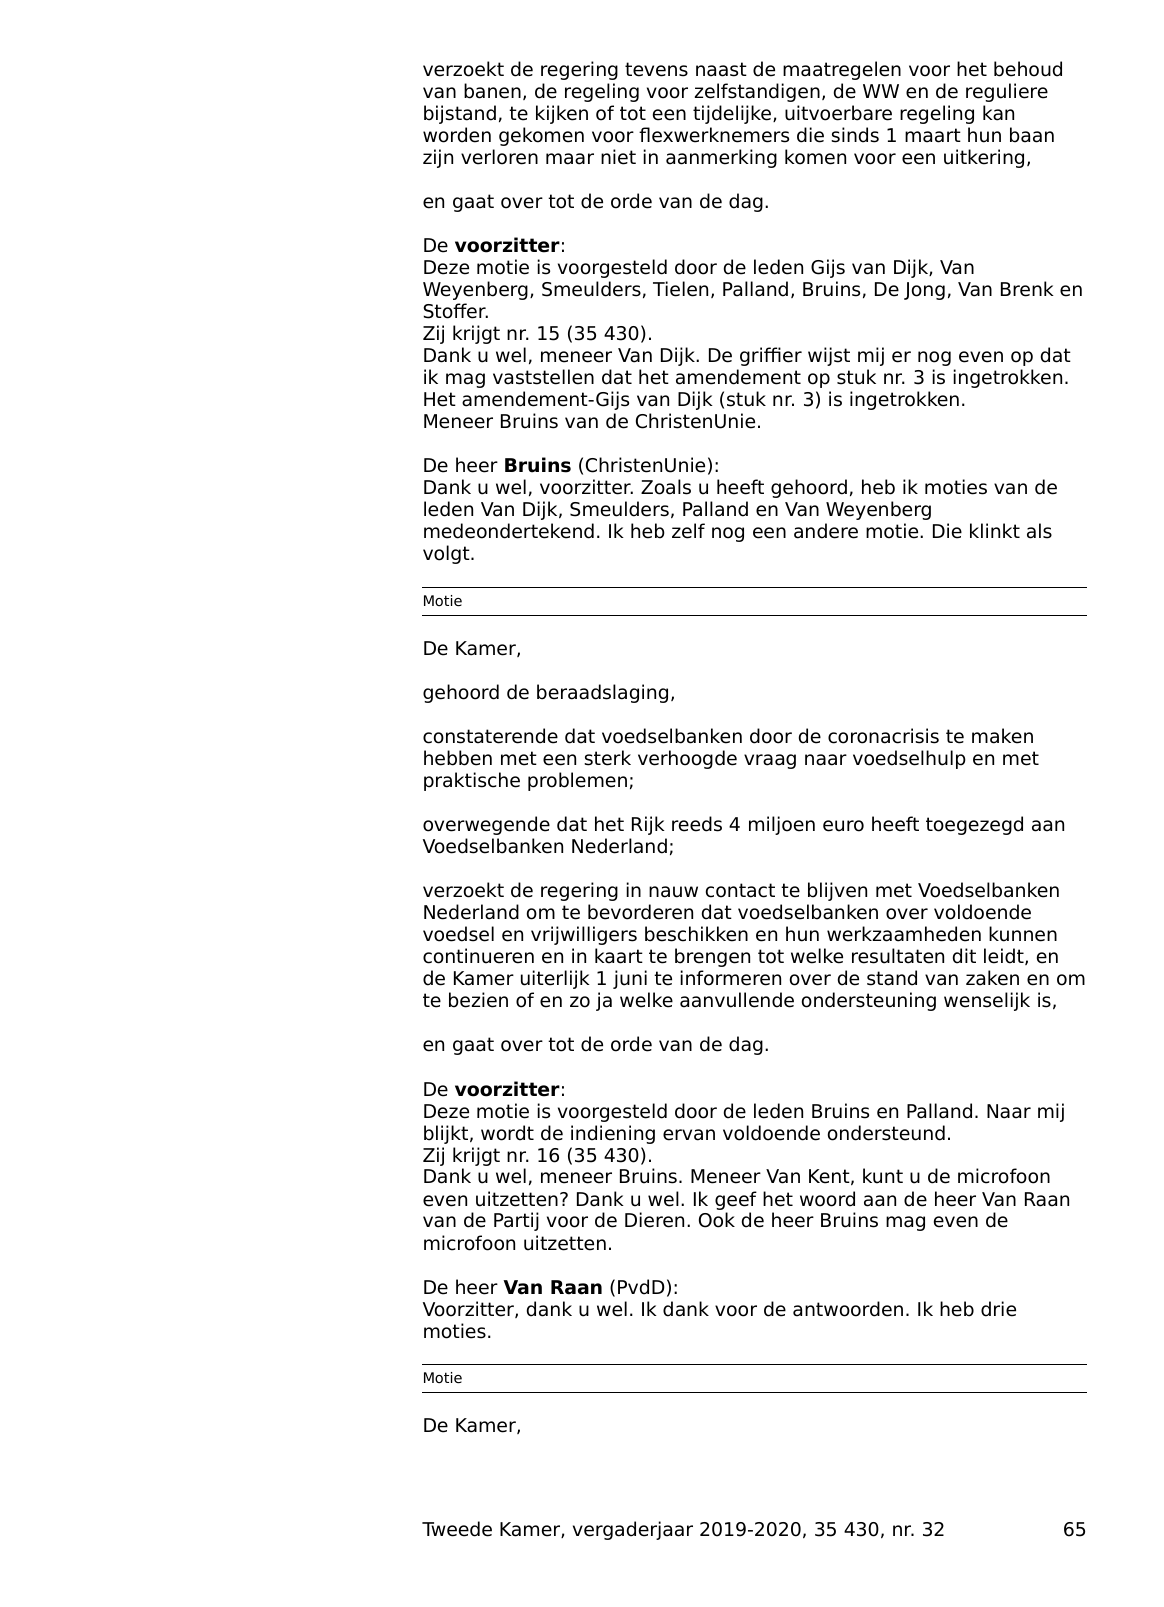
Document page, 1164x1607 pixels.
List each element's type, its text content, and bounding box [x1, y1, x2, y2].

text Zij krijgt nr. 15 (35 430). [422, 323, 1087, 345]
text en gaat over tot de orde van de dag. [422, 191, 1087, 213]
text constaterende dat voedselbanken door de coronacrisis te maken hebben met een sterk verhoogde vraag naar voedselhulp en met praktische problemen; [422, 726, 1087, 792]
text De Kamer, [422, 638, 1087, 660]
text Dank u wel, meneer Van Dijk. De griffier wijst mij er nog even op dat ik mag vaststellen dat het amendement op stuk nr. 3 is ingetrokken. [422, 345, 1087, 389]
table_header Motie [422, 1365, 1087, 1392]
text De heer Bruins (ChristenUnie): [422, 455, 1087, 477]
text overwegende dat het Rijk reeds 4 miljoen euro heeft toegezegd aan Voedselbanken Nederland; [422, 814, 1087, 858]
text Dank u wel, meneer Bruins. Meneer Van Kent, kunt u de microfoon even uitzetten? Dank u wel. Ik geef het woord aan de heer Van Raan van de Partij voor de Dieren. Ook de heer Bruins mag even de microfoon uitzetten. [422, 1166, 1087, 1254]
text verzoekt de regering tevens naast de maatregelen voor het behoud van banen, de regeling voor zelfstandigen, de WW en de reguliere bijstand, te kijken of tot een tijdelijke, uitvoerbare regeling kan worden gekomen voor flexwerknemers die sinds 1 maart hun baan zijn verloren maar niet in aanmerking komen voor een uitkering, [422, 59, 1087, 169]
text De voorzitter: [422, 235, 1087, 257]
text Meneer Bruins van de ChristenUnie. [422, 411, 1087, 433]
text Deze motie is voorgesteld door de leden Gijs van Dijk, Van Weyenberg, Smeulders, Tielen, Palland, Bruins, De Jong, Van Brenk en Stoffer. [422, 257, 1087, 323]
text Zij krijgt nr. 16 (35 430). [422, 1144, 1087, 1166]
text en gaat over tot de orde van de dag. [422, 1034, 1087, 1056]
text Het amendement-Gijs van Dijk (stuk nr. 3) is ingetrokken. [422, 389, 1087, 411]
text De Kamer, [422, 1415, 1087, 1437]
text Voorzitter, dank u wel. Ik dank voor de antwoorden. Ik heb drie moties. [422, 1298, 1087, 1342]
text verzoekt de regering in nauw contact te blijven met Voedselbanken Nederland om te bevorderen dat voedselbanken over voldoende voedsel en vrijwilligers beschikken en hun werkzaamheden kunnen continueren en in kaart te brengen tot welke resultaten dit leidt, en de Kamer uiterlijk 1 juni te informeren over de stand van zaken en om te bezien of en zo ja welke aanvullende ondersteuning wenselijk is, [422, 880, 1087, 1012]
text De voorzitter: [422, 1078, 1087, 1101]
table_header Motie [422, 588, 1087, 614]
text Dank u wel, voorzitter. Zoals u heeft gehoord, heb ik moties van de leden Van Dijk, Smeulders, Palland en Van Weyenberg medeondertekend. Ik heb zelf nog een andere motie. Die klinkt als volgt. [422, 477, 1087, 565]
text Deze motie is voorgesteld door de leden Bruins en Palland. Naar mij blijkt, wordt de indiening ervan voldoende ondersteund. [422, 1101, 1087, 1144]
text De heer Van Raan (PvdD): [422, 1277, 1087, 1298]
text gehoord de beraadslaging, [422, 682, 1087, 704]
